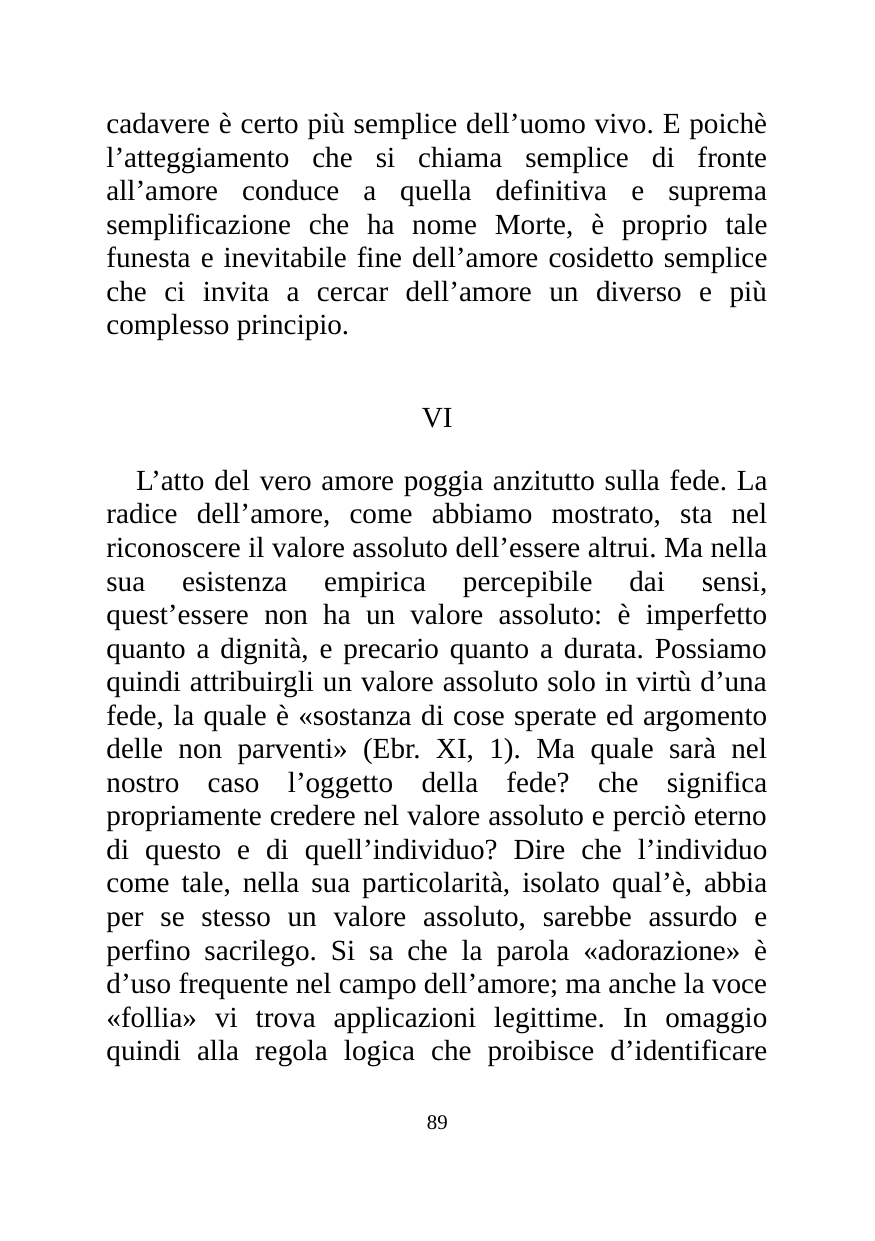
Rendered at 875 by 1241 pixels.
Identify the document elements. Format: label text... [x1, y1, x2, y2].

text L’atto del vero amore poggia anzitutto sulla fede. La radice dell’amore, come abbiamo mostrato, sta nel riconoscere il valore assoluto dell’essere altrui. Ma nella sua esistenza empirica percepibile dai sensi, quest’essere non ha un valore assoluto: è imperfetto quanto a dignità, e precario quanto a durata. Possiamo quindi attribuirgli un valore assoluto solo in virtù d’una fede, la quale è «sostanza di cose sperate ed argomento delle non parventi» (Ebr. XI, 1). Ma quale sarà nel nostro caso l’oggetto della fede? che significa propriamente credere nel valore assoluto e perciò eterno di questo e di quell’individuo? Dire che l’individuo come tale, nella sua particolarità, isolato qual’è, abbia per se stesso un valore assoluto, sarebbe assurdo e perfino sacrilego. Si sa che la parola «adorazione» è d’uso frequente nel campo dell’amore; ma anche la voce «follia» vi trova applicazioni legittime. In omaggio quindi alla regola logica che proibisce d’identificare [106, 463, 768, 1067]
text cadavere è certo più semplice dell’uomo vivo. E poichè l’atteggiamento che si chiama semplice di fronte all’amore conduce a quella definitiva e suprema semplificazione che ha nome Morte, è proprio tale funesta e inevitabile fine dell’amore cosidetto semplice che ci invita a cercar dell’amore un diverso e più complesso principio. [106, 106, 768, 341]
subtitle VI [106, 400, 768, 434]
